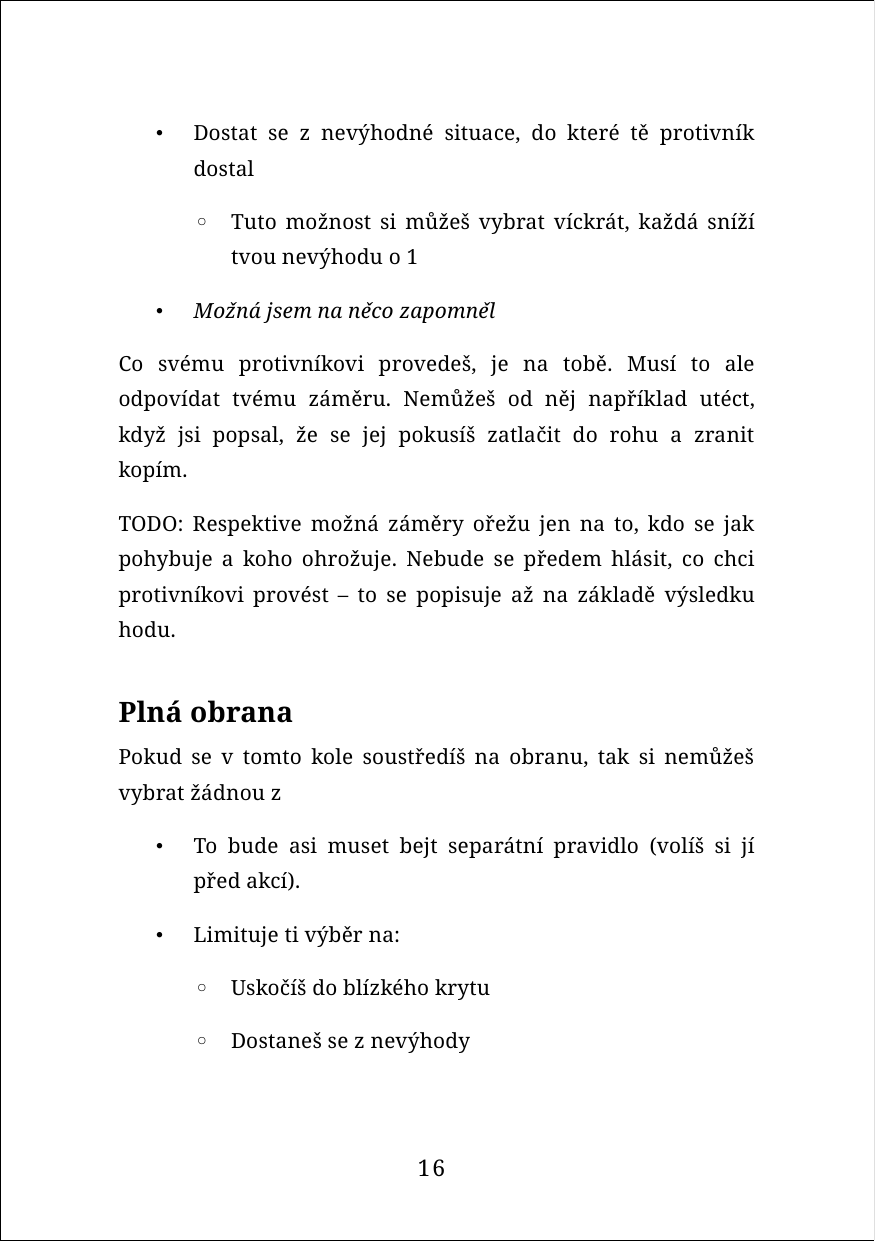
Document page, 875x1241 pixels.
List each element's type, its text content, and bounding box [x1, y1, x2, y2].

text Pokud se v tomto kole soustředíš na obranu, tak si nemůžeš vybrat žádnou z [118, 742, 756, 806]
list Možná jsem na něco zapomněl [156, 296, 756, 324]
text Co svému protivníkovi provedeš, je na tobě. Musí to ale odpovídat tvému záměru. Nemůžeš od něj například utéct, když jsi popsal, že se jej pokusíš zatlačit do rohu a zranit kopím. [118, 349, 756, 484]
list To bude asi muset bejt separátní pravidlo (volíš si jí před akcí). [156, 831, 756, 895]
subtitle Plná obrana [118, 692, 756, 731]
text TODO: Respektive možná záměry ořežu jen na to, kdo se jak pohybuje a koho ohrožuje. Nebude se předem hlásit, co chci protivníkovi provést – to se popisuje až na základě výsledku hodu. [118, 509, 756, 644]
list Tuto možnost si můžeš vybrat víckrát, každá sníží tvou nevýhodu o 1 [193, 207, 756, 271]
list Dostaneš se z nevýhody [193, 1026, 756, 1055]
list Limituje ti výběr na: [156, 920, 756, 948]
list Uskočíš do blízkého krytu [193, 973, 756, 1001]
list Dostat se z nevýhodné situace, do které tě protivník dostal [156, 118, 756, 182]
